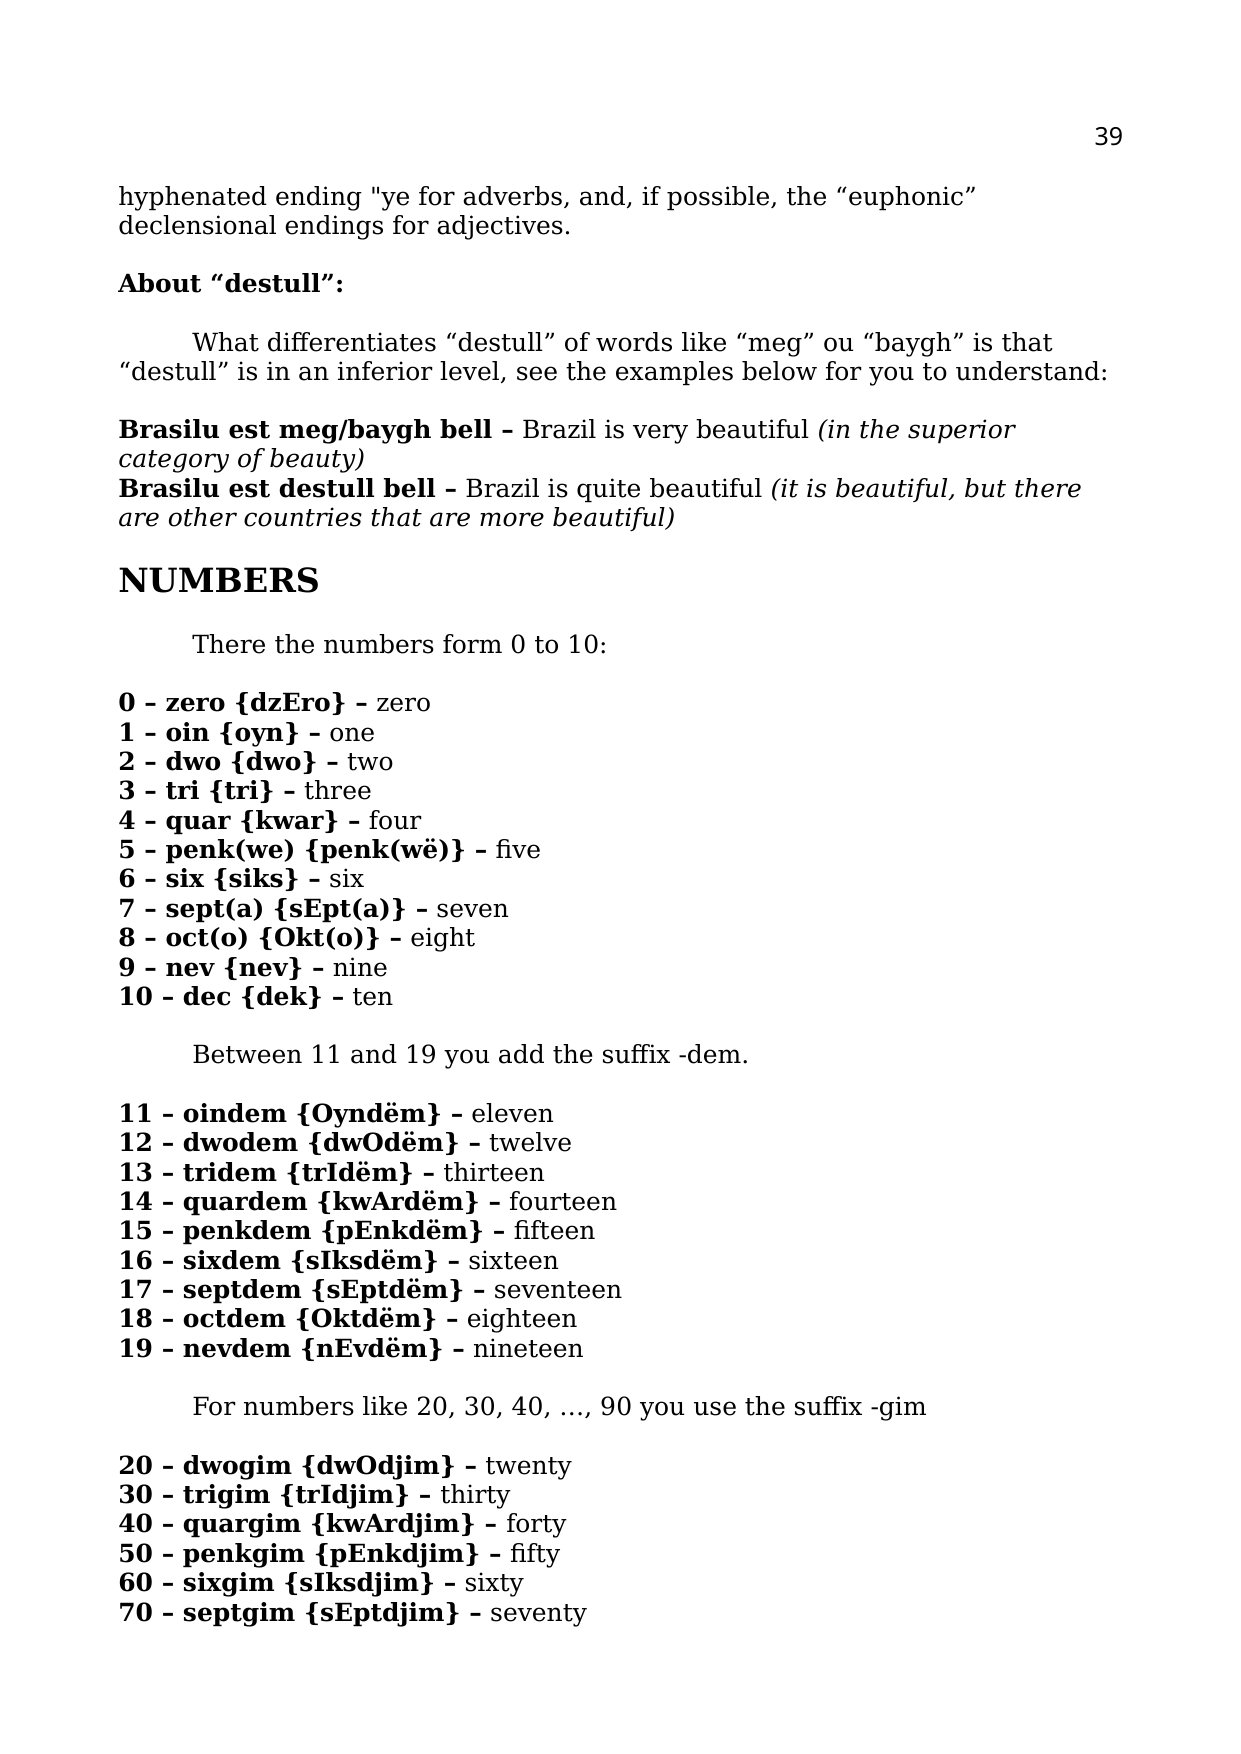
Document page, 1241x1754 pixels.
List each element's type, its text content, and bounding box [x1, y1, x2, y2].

text 19 – nevdem {nEvdëm} – nineteen [118, 1334, 1123, 1363]
text 8 – oct(o) {Okt(o)} – eight [118, 923, 1123, 952]
text 0 – zero {dzEro} – zero [118, 688, 1123, 717]
text 70 – septgim {sEptdjim} – seventy [118, 1597, 1123, 1627]
text 30 – trigim {trIdjim} – thirty [118, 1480, 1123, 1509]
text 14 – quardem {kwArdëm} – fourteen [118, 1187, 1123, 1216]
text 40 – quargim {kwArdjim} – forty [118, 1509, 1123, 1539]
text 12 – dwodem {dwOdëm} – twelve [118, 1128, 1123, 1157]
text Between 11 and 19 you add the suffix -dem. [118, 1040, 1123, 1069]
text 2 – dwo {dwo} – two [118, 747, 1123, 776]
text 11 – oindem {Oyndëm} – eleven [118, 1099, 1123, 1128]
text 15 – penkdem {pEnkdëm} – fifteen [118, 1216, 1123, 1246]
text 20 – dwogim {dwOdjim} – twenty [118, 1451, 1123, 1480]
text 5 – penk(we) {penk(wë)} – five [118, 835, 1123, 864]
text For numbers like 20, 30, 40, …, 90 you use the suffix -gim [118, 1392, 1123, 1421]
text hyphenated ending "ye for adverbs, and, if possible, the “euphonic” declensional endings for adjectives. [118, 182, 1123, 240]
text 60 – sixgim {sIksdjim} – sixty [118, 1568, 1123, 1597]
text 17 – septdem {sEptdëm} – seventeen [118, 1275, 1123, 1304]
text Brasilu est meg/baygh bell – Brazil is very beautiful (in the superior category of beauty) [118, 415, 1123, 474]
text 1 – oin {oyn} – one [118, 717, 1123, 747]
subtitle NUMBERS [118, 561, 1123, 601]
text 10 – dec {dek} – ten [118, 982, 1123, 1011]
text 18 – octdem {Oktdëm} – eighteen [118, 1304, 1123, 1334]
text What differentiates “destull” of words like “meg” ou “baygh” is that “destull” is in an inferior level, see the examples below for you to understand: [118, 328, 1123, 386]
text 16 – sixdem {sIksdëm} – sixteen [118, 1246, 1123, 1275]
text 6 – six {siks} – six [118, 864, 1123, 894]
text 3 – tri {tri} – three [118, 776, 1123, 806]
text There the numbers form 0 to 10: [118, 630, 1123, 659]
text About “destull”: [118, 269, 1123, 298]
text 7 – sept(a) {sEpt(a)} – seven [118, 894, 1123, 923]
text 50 – penkgim {pEnkdjim} – fifty [118, 1539, 1123, 1568]
text 4 – quar {kwar} – four [118, 806, 1123, 835]
text 9 – nev {nev} – nine [118, 952, 1123, 982]
text Brasilu est destull bell – Brazil is quite beautiful (it is beautiful, but there are other countries that are more beautiful) [118, 474, 1123, 532]
text 13 – tridem {trIdëm} – thirteen [118, 1157, 1123, 1187]
